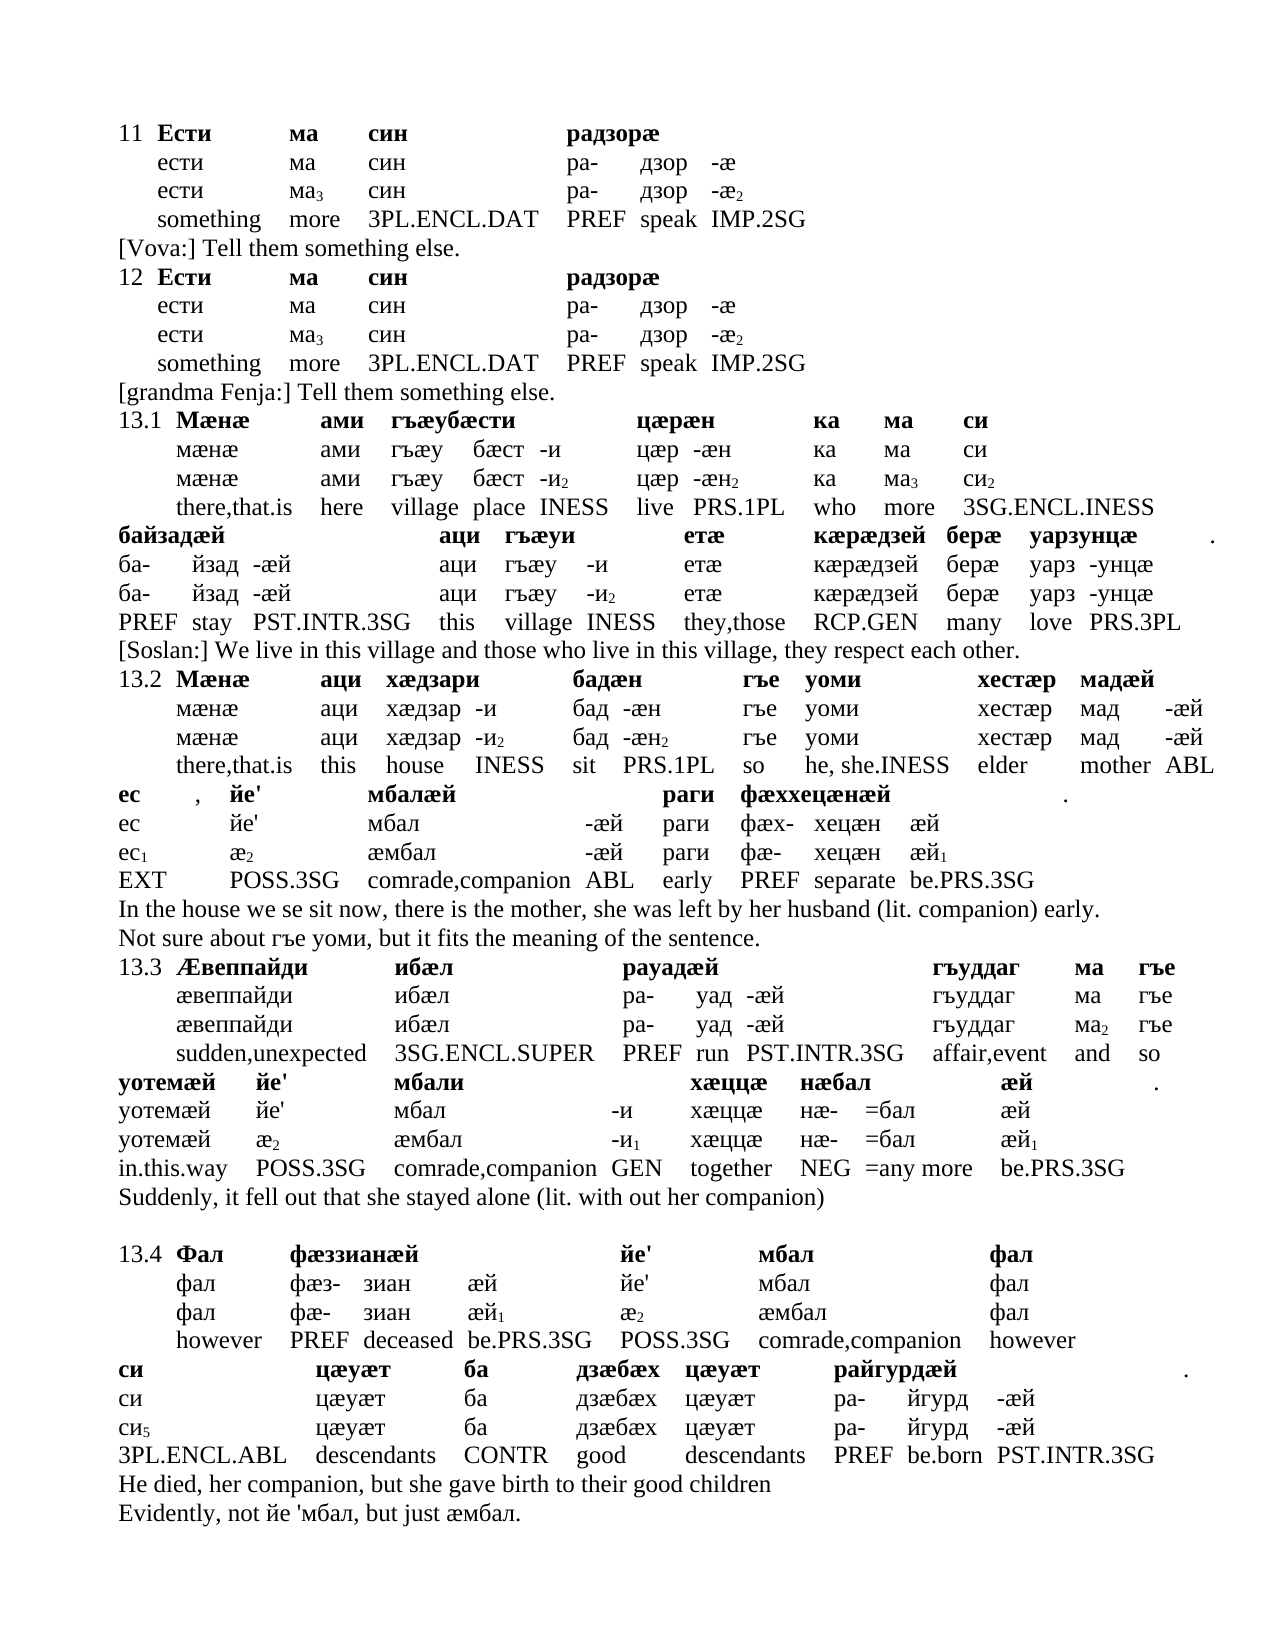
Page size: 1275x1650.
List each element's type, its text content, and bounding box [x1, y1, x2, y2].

text PREF [622, 1038, 682, 1067]
text раги [662, 779, 726, 808]
text æй [909, 808, 1035, 837]
text дзæбæх [576, 1412, 657, 1441]
text PREF [566, 204, 626, 233]
text -унцæ [1089, 578, 1182, 607]
text мбал [758, 1268, 962, 1297]
text sudden,unexpected [176, 1038, 367, 1067]
text =бал [865, 1124, 973, 1153]
text цæуæт [315, 1412, 436, 1441]
text Suddenly, it fell out that she stayed alone (lit. with out her companion) [118, 1182, 1249, 1211]
text æ2 [620, 1297, 731, 1326]
text ра- [566, 176, 626, 204]
text ма [289, 118, 354, 147]
text аци [439, 578, 477, 607]
text фал [989, 1239, 1089, 1268]
text уоми [805, 722, 950, 751]
text уарз [1029, 549, 1075, 578]
text -æй [253, 549, 411, 578]
text 3PL.ENCL.DAT [368, 348, 539, 377]
text бæст [473, 434, 526, 463]
text comrade,companion [758, 1326, 962, 1354]
text етæ [683, 549, 786, 578]
text together [690, 1153, 772, 1182]
text мбал [367, 808, 571, 837]
text ра- [622, 1009, 682, 1038]
text мбал [758, 1239, 976, 1268]
text ра- [833, 1412, 893, 1441]
text separate [814, 866, 896, 894]
text there,that.is [176, 751, 292, 779]
text цæуæт [685, 1354, 820, 1383]
text Мæнæ [176, 406, 306, 434]
text EXT [118, 866, 167, 894]
text early [662, 866, 713, 894]
text гъæубæсти [391, 406, 623, 434]
text [Vova:] Tell them something else. [118, 233, 1249, 262]
text ести [157, 147, 261, 176]
text йе' [256, 1096, 366, 1124]
text бад [572, 693, 609, 722]
text радзорæ [566, 262, 820, 291]
text He died, her companion, but she gave birth to their good children [118, 1469, 1249, 1498]
text comrade,companion [367, 866, 571, 894]
text in.this.way [118, 1153, 228, 1182]
text æ2 [229, 837, 340, 866]
text фал [989, 1297, 1075, 1326]
text ма [884, 434, 935, 463]
text раги [662, 808, 713, 837]
text йгурд [907, 1412, 983, 1441]
text stay [192, 607, 239, 636]
text something [157, 348, 261, 377]
text Ести [157, 262, 275, 291]
text -и1 [611, 1124, 662, 1153]
text elder [977, 751, 1052, 779]
text мæнæ [176, 434, 292, 463]
text уоми [805, 664, 964, 693]
text ма3 [289, 176, 340, 204]
text =any more [865, 1153, 973, 1182]
text RCP.GEN [813, 607, 918, 636]
text берæ [946, 549, 1002, 578]
text фæз- [289, 1268, 349, 1297]
text йгурд [907, 1383, 983, 1412]
text Evidently, not йе 'мбал, but just æмбал. [118, 1498, 1249, 1527]
text -æй [585, 837, 635, 866]
text -æн2 [693, 463, 785, 492]
text мæнæ [176, 463, 292, 492]
text PREF [289, 1326, 349, 1354]
text кæрæдзей [813, 521, 932, 549]
text In the house we se sit now, there is the mother, she was left by her husband (lit. companion) early. [118, 894, 1249, 923]
text дзор [640, 176, 697, 204]
text -æй [746, 1009, 904, 1038]
text ибæл [394, 1009, 594, 1038]
text бад [572, 722, 609, 751]
text æй [467, 1268, 592, 1297]
text æмбал [394, 1124, 597, 1153]
text нæбал [800, 1067, 987, 1096]
text уарз [1029, 578, 1075, 607]
text хæццæ [690, 1096, 772, 1124]
text good [576, 1441, 657, 1469]
text гъæу [391, 463, 459, 492]
text ра- [566, 291, 626, 319]
text гъе [1138, 1009, 1173, 1038]
text йе' [620, 1239, 744, 1268]
text NEG [800, 1153, 851, 1182]
text аци [439, 521, 491, 549]
text аци [320, 664, 372, 693]
text райгурдæй [833, 1354, 1169, 1383]
text POSS.3SG [620, 1326, 731, 1354]
text -æн2 [623, 722, 715, 751]
text хецæн [814, 808, 896, 837]
text бæст [473, 463, 526, 492]
text so [743, 751, 777, 779]
text гъуддаг [932, 1009, 1047, 1038]
text PREF [740, 866, 800, 894]
text гъе [743, 664, 791, 693]
text sit [572, 751, 609, 779]
text 13.4 [118, 1239, 162, 1268]
text PREF [118, 607, 178, 636]
text be.born [907, 1441, 983, 1469]
text Ести [157, 118, 275, 147]
text IMP.2SG [711, 348, 806, 377]
text уад [696, 1009, 732, 1038]
text гъæуи [504, 521, 670, 549]
text -и [611, 1096, 662, 1124]
text more [289, 204, 340, 233]
text run [696, 1038, 732, 1067]
text æй [1000, 1096, 1126, 1124]
text ес [118, 808, 167, 837]
text уотемæй [118, 1096, 228, 1124]
text син [368, 319, 539, 348]
text хецæн [814, 837, 896, 866]
text берæ [946, 578, 1002, 607]
text -и [539, 434, 609, 463]
text ма [289, 291, 340, 319]
text гъæу [391, 434, 459, 463]
text -и [475, 693, 544, 722]
text CONTR [464, 1441, 548, 1469]
text нæ- [800, 1124, 851, 1153]
text however [989, 1326, 1075, 1354]
text . [1209, 521, 1230, 549]
text ма2 [1074, 1009, 1111, 1038]
text he, she.INESS [805, 751, 950, 779]
text something [157, 204, 261, 233]
text -æй [585, 808, 635, 837]
text цæрæн [636, 406, 799, 434]
text ес1 [118, 837, 167, 866]
text house [386, 751, 461, 779]
text ести [157, 319, 261, 348]
text мæнæ [176, 693, 292, 722]
text æвеппайди [176, 981, 367, 1009]
text фæ- [289, 1297, 349, 1326]
text цæр [636, 434, 679, 463]
text мбал [394, 1096, 597, 1124]
text PRS.1PL [693, 492, 785, 521]
text descendants [685, 1441, 806, 1469]
text гъе [1138, 952, 1186, 981]
text -æн [693, 434, 785, 463]
text фал [989, 1268, 1075, 1297]
text there,that.is [176, 492, 292, 521]
text етæ [683, 521, 799, 549]
text . [1183, 1354, 1204, 1383]
text мад [1080, 693, 1151, 722]
text INESS [539, 492, 609, 521]
text гъæу [504, 549, 573, 578]
text гъе [743, 693, 777, 722]
text уоми [805, 693, 950, 722]
text -æй [1165, 693, 1215, 722]
text ибæл [394, 981, 594, 1009]
text гъуддаг [932, 981, 1047, 1009]
text ба [464, 1412, 548, 1441]
text 13.1 [118, 406, 162, 434]
text гъуддаг [932, 952, 1061, 981]
text Not sure about гъе уоми, but it fits the meaning of the sentence. [118, 923, 1249, 952]
text deceased [363, 1326, 453, 1354]
text 3SG.ENCL.SUPER [394, 1038, 594, 1067]
text æй1 [909, 837, 1035, 866]
text =бал [865, 1096, 973, 1124]
text this [320, 751, 358, 779]
text -æ [711, 147, 806, 176]
text ра- [566, 319, 626, 348]
text си [963, 406, 1168, 434]
text ра- [622, 981, 682, 1009]
text етæ [683, 578, 786, 607]
text мбалæй [367, 779, 649, 808]
text , [194, 779, 216, 808]
text affair,event [932, 1038, 1047, 1067]
text йе' [620, 1268, 731, 1297]
text ABL [1165, 751, 1215, 779]
text 13.2 [118, 664, 162, 693]
text æмбал [758, 1297, 962, 1326]
text хæдзари [386, 664, 558, 693]
text more [289, 348, 340, 377]
text this [439, 607, 477, 636]
text ABL [585, 866, 635, 894]
text PST.INTR.3SG [746, 1038, 904, 1067]
text цæуæт [685, 1412, 806, 1441]
text гъе [743, 722, 777, 751]
text йе' [229, 808, 340, 837]
text Æвеппайди [176, 952, 381, 981]
text PREF [833, 1441, 893, 1469]
text and [1074, 1038, 1111, 1067]
text йзад [192, 549, 239, 578]
text -æ2 [711, 319, 806, 348]
text фæ- [740, 837, 800, 866]
text хæццæ [690, 1067, 786, 1096]
text уотемæй [118, 1124, 228, 1153]
text уарзунцæ [1029, 521, 1196, 549]
text ка [813, 434, 856, 463]
text PST.INTR.3SG [997, 1441, 1155, 1469]
text [Soslan:] We live in this village and those who live in this village, they respect each other. [118, 636, 1249, 664]
text POSS.3SG [256, 1153, 366, 1182]
text цæуæт [315, 1354, 450, 1383]
text ес [118, 779, 181, 808]
text хестæр [977, 722, 1052, 751]
text æмбал [367, 837, 571, 866]
text си [963, 434, 1155, 463]
text радзорæ [566, 118, 820, 147]
text дзæбæх [576, 1354, 671, 1383]
text гъе [1138, 981, 1173, 1009]
text си5 [118, 1412, 288, 1441]
text кæрæдзей [813, 578, 918, 607]
text син [368, 291, 539, 319]
text ибæл [394, 952, 608, 981]
text хæдзар [386, 722, 461, 751]
text 13.3 [118, 952, 162, 981]
text йзад [192, 578, 239, 607]
text син [368, 176, 539, 204]
text ма3 [884, 463, 935, 492]
text нæ- [800, 1096, 851, 1124]
text син [368, 118, 553, 147]
text -æй [1165, 722, 1215, 751]
text IMP.2SG [711, 204, 806, 233]
text кæрæдзей [813, 549, 918, 578]
text зиан [363, 1297, 453, 1326]
text мæнæ [176, 722, 292, 751]
text хæдзар [386, 693, 461, 722]
text ба [464, 1354, 562, 1383]
text ами [320, 463, 363, 492]
text дзор [640, 147, 697, 176]
text comrade,companion [394, 1153, 597, 1182]
text хестæр [977, 664, 1066, 693]
text 3PL.ENCL.ABL [118, 1441, 288, 1469]
text 12 [118, 262, 143, 291]
text -æ [711, 291, 806, 319]
text ма [289, 262, 354, 291]
text æ2 [256, 1124, 366, 1153]
text ести [157, 291, 261, 319]
text PREF [566, 348, 626, 377]
text ма [884, 406, 949, 434]
text син [368, 262, 553, 291]
text фал [176, 1297, 262, 1326]
text йе' [229, 779, 354, 808]
text си2 [963, 463, 1155, 492]
text æй1 [467, 1297, 592, 1326]
text уад [696, 981, 732, 1009]
text æй1 [1000, 1124, 1126, 1153]
text live [636, 492, 679, 521]
text ма3 [289, 319, 340, 348]
text ести [157, 176, 261, 204]
text фал [176, 1268, 262, 1297]
text ма [289, 147, 340, 176]
text mother [1080, 751, 1151, 779]
text берæ [946, 521, 1016, 549]
text зиан [363, 1268, 453, 1297]
text хæццæ [690, 1124, 772, 1153]
text INESS [586, 607, 656, 636]
text many [946, 607, 1002, 636]
text PST.INTR.3SG [253, 607, 411, 636]
text цæуæт [685, 1383, 806, 1412]
text POSS.3SG [229, 866, 340, 894]
text PRS.1PL [623, 751, 715, 779]
text бадæн [572, 664, 729, 693]
text [grandma Fenja:] Tell them something else. [118, 377, 1249, 406]
text дзор [640, 291, 697, 319]
text -æй [997, 1383, 1155, 1412]
text -и2 [586, 578, 656, 607]
text гъæу [504, 578, 573, 607]
text аци [320, 693, 358, 722]
text Фал [176, 1239, 276, 1268]
text -æй [746, 981, 904, 1009]
text -æй [253, 578, 411, 607]
text уотемæй [118, 1067, 242, 1096]
text be.PRS.3SG [909, 866, 1035, 894]
text -и2 [539, 463, 609, 492]
text фæх- [740, 808, 800, 837]
text love [1029, 607, 1075, 636]
text village [391, 492, 459, 521]
text ба- [118, 578, 178, 607]
text си [118, 1383, 288, 1412]
text speak [640, 204, 697, 233]
text so [1138, 1038, 1173, 1067]
text -унцæ [1089, 549, 1182, 578]
text 3PL.ENCL.DAT [368, 204, 539, 233]
text цæуæт [315, 1383, 436, 1412]
text дзæбæх [576, 1383, 657, 1412]
text дзор [640, 319, 697, 348]
text ба- [118, 549, 178, 578]
text син [368, 147, 539, 176]
text йе' [256, 1067, 380, 1096]
text they,those [683, 607, 786, 636]
text Мæнæ [176, 664, 306, 693]
text ами [320, 434, 363, 463]
text æй [1000, 1067, 1139, 1096]
text . [1153, 1067, 1174, 1096]
text фæххецæнæй [740, 779, 1048, 808]
text be.PRS.3SG [1000, 1153, 1126, 1182]
text рауадæй [622, 952, 918, 981]
text ра- [833, 1383, 893, 1412]
text descendants [315, 1441, 436, 1469]
text мбали [394, 1067, 676, 1096]
text PRS.3PL [1089, 607, 1182, 636]
text ра- [566, 147, 626, 176]
text more [884, 492, 935, 521]
text хестæр [977, 693, 1052, 722]
text ка [813, 463, 856, 492]
text ка [813, 406, 870, 434]
text ма [1074, 952, 1124, 981]
text -æн [623, 693, 715, 722]
text -и [586, 549, 656, 578]
text æвеппайди [176, 1009, 367, 1038]
text here [320, 492, 363, 521]
text however [176, 1326, 262, 1354]
text 3SG.ENCL.INESS [963, 492, 1155, 521]
text -и2 [475, 722, 544, 751]
text who [813, 492, 856, 521]
text байзадæй [118, 521, 425, 549]
text village [504, 607, 573, 636]
text 11 [118, 118, 143, 147]
text фæззианæй [289, 1239, 606, 1268]
text си [118, 1354, 302, 1383]
text -æ2 [711, 176, 806, 204]
text -æй [997, 1412, 1155, 1441]
text мадæй [1080, 664, 1229, 693]
text цæр [636, 463, 679, 492]
text мад [1080, 722, 1151, 751]
text ами [320, 406, 377, 434]
text раги [662, 837, 713, 866]
text place [473, 492, 526, 521]
text be.PRS.3SG [467, 1326, 592, 1354]
text speak [640, 348, 697, 377]
text аци [439, 549, 477, 578]
text . [1062, 779, 1083, 808]
text INESS [475, 751, 544, 779]
text ба [464, 1383, 548, 1412]
text ма [1074, 981, 1111, 1009]
text аци [320, 722, 358, 751]
text GEN [611, 1153, 662, 1182]
